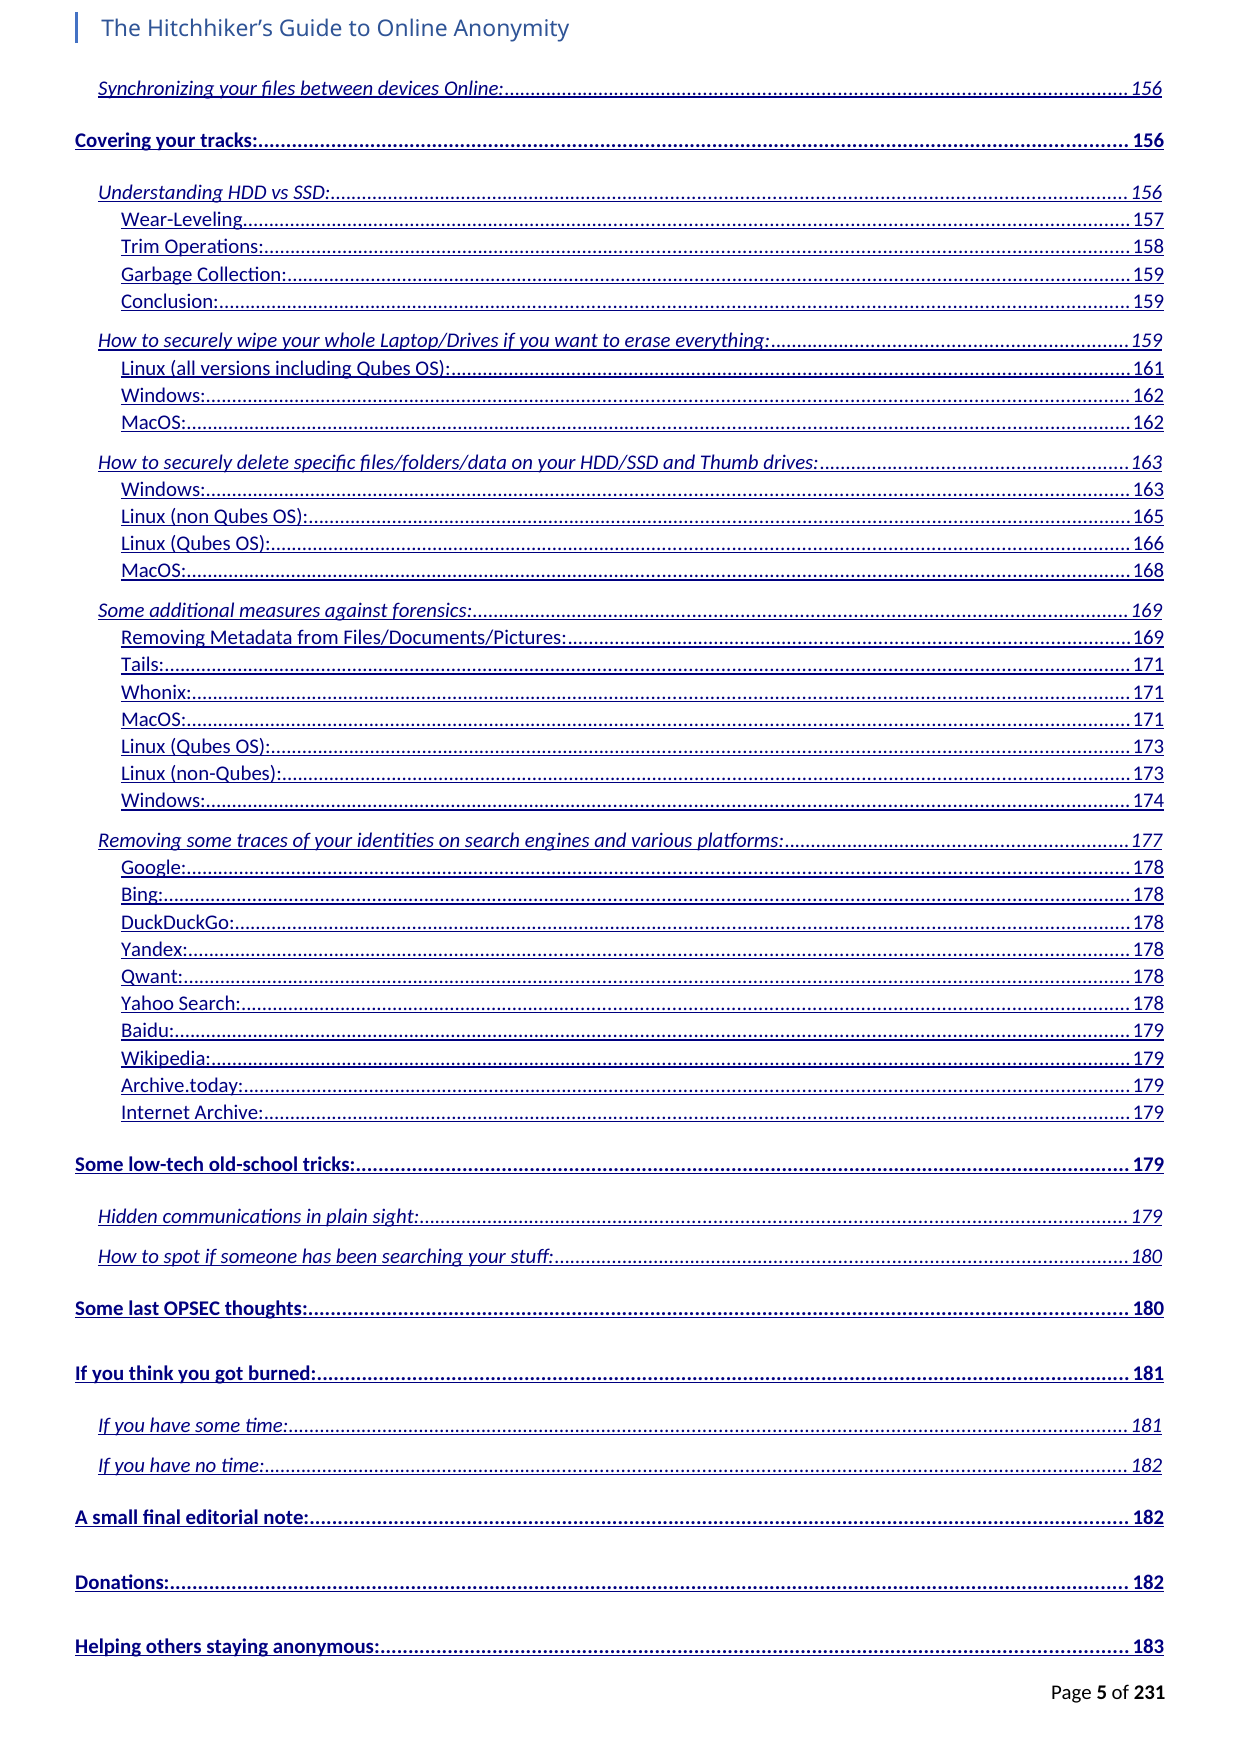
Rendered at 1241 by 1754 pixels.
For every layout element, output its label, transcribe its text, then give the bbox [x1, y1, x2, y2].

text Synchronizing your files between devices Online: 156 [98, 75, 1165, 100]
text Removing some traces of your identities on search engines and various platforms: 177 [98, 827, 1165, 853]
text Linux (non Qubes OS): 165 [121, 503, 1165, 529]
text If you think you got burned: 181 [75, 1360, 1165, 1386]
text Donations: 182 [75, 1569, 1165, 1594]
text Conclusion: 159 [121, 288, 1165, 313]
text MacOS: 171 [121, 706, 1165, 731]
text Wear-Leveling. 157 [121, 206, 1165, 232]
text If you have no time: 182 [98, 1452, 1165, 1477]
text Baidu: 179 [121, 1018, 1165, 1043]
text Linux (Qubes OS): 166 [121, 530, 1165, 556]
text Whonix: 171 [121, 679, 1165, 704]
text Helping others staying anonymous: 183 [75, 1633, 1165, 1659]
text Bing: 178 [121, 882, 1165, 907]
text Removing Metadata from Files/Documents/Pictures: 169 [121, 624, 1165, 650]
text Yahoo Search: 178 [121, 990, 1165, 1016]
text DuckDuckGo: 178 [121, 909, 1165, 934]
text Google: 178 [121, 854, 1165, 880]
text MacOS: 168 [121, 558, 1165, 583]
text Trim Operations: 158 [121, 233, 1165, 259]
text Archive.today: 179 [121, 1072, 1165, 1097]
text Linux (Qubes OS): 173 [121, 733, 1165, 759]
text Internet Archive: 179 [121, 1099, 1165, 1124]
text Linux (all versions including Qubes OS): 161 [121, 355, 1165, 380]
text Yandex: 178 [121, 936, 1165, 961]
text If you have some time: 181 [98, 1412, 1165, 1438]
text Linux (non-Qubes): 173 [121, 760, 1165, 786]
text Windows: 163 [121, 476, 1165, 501]
text How to securely wipe your whole Laptop/Drives if you want to erase everything: 159 [98, 328, 1165, 353]
text Some low-tech old-school tricks: 179 [75, 1151, 1165, 1177]
text Covering your tracks: 156 [75, 127, 1165, 152]
text A small final editorial note: 182 [75, 1504, 1165, 1529]
text Windows: 174 [121, 788, 1165, 813]
text Some additional measures against forensics: 169 [98, 597, 1165, 623]
text Wikipedia: 179 [121, 1045, 1165, 1070]
text Tails: 171 [121, 652, 1165, 677]
text Garbage Collection: 159 [121, 261, 1165, 286]
text How to spot if someone has been searching your stuff: 180 [98, 1243, 1165, 1269]
text Understanding HDD vs SSD: 156 [98, 179, 1165, 204]
text Windows: 162 [121, 382, 1165, 407]
text Some last OPSEC thoughts: 180 [75, 1295, 1165, 1321]
text Qwant: 178 [121, 963, 1165, 989]
text Hidden communications in plain sight: 179 [98, 1203, 1165, 1229]
text MacOS: 162 [121, 409, 1165, 434]
text How to securely delete specific files/folders/data on your HDD/SSD and Thumb drives: 163 [98, 449, 1165, 474]
